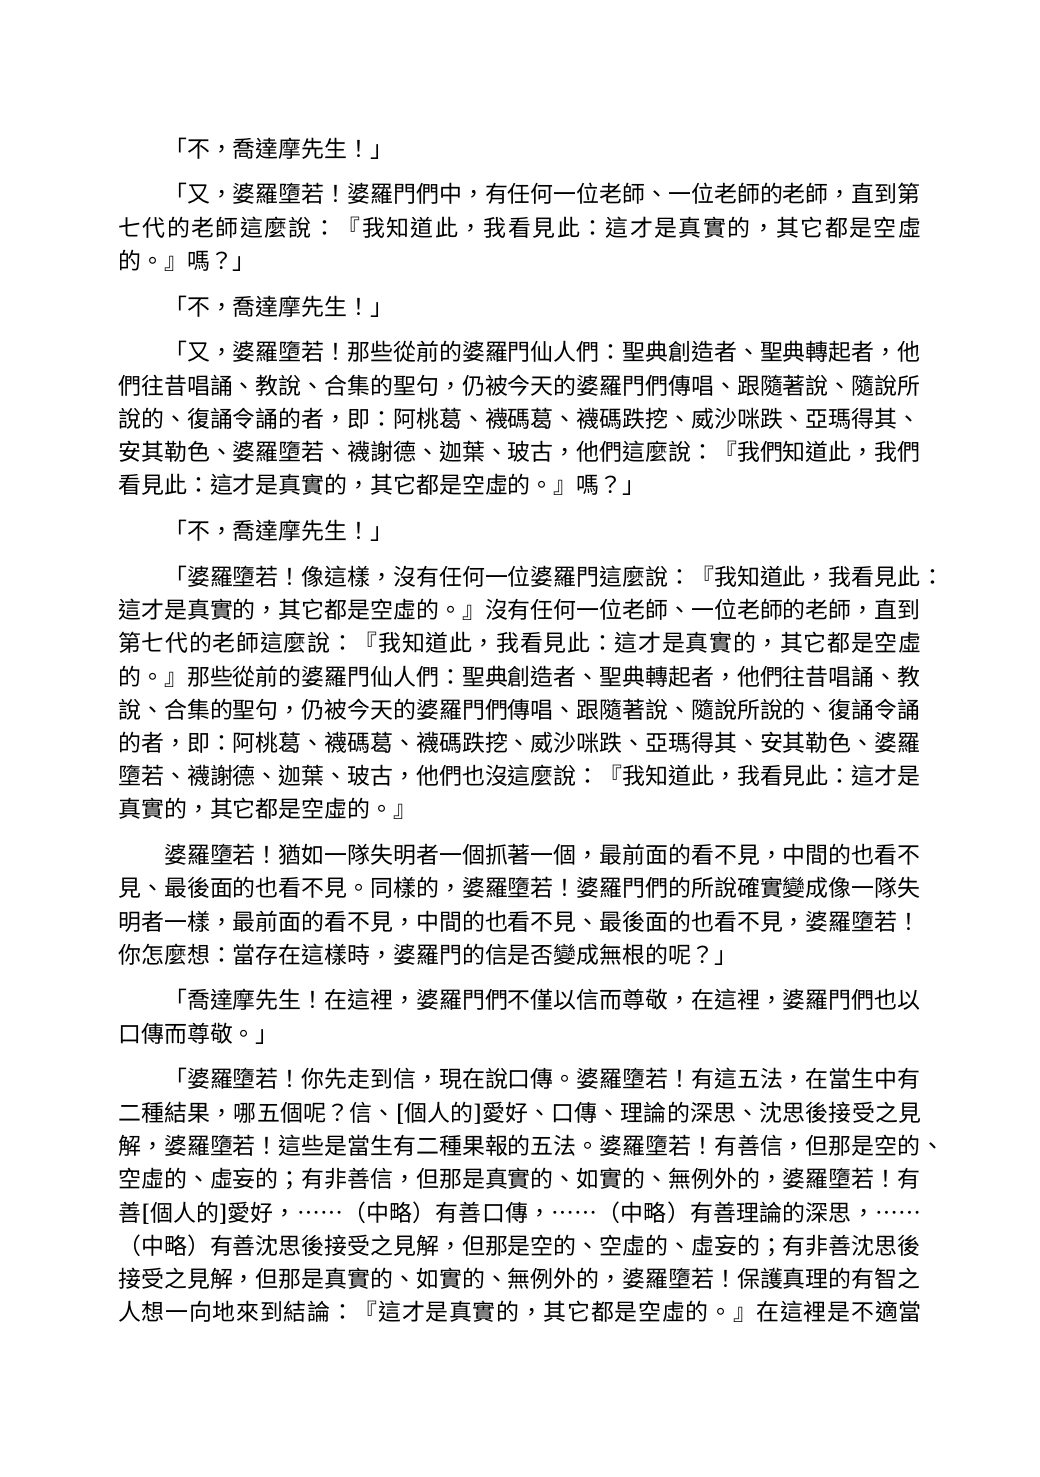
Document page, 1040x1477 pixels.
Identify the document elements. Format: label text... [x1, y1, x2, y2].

text 「婆羅墮若！你先走到信，現在說口傳。婆羅墮若！有這五法，在當生中有二種結果，哪五個呢？信、[個人的]愛好、口傳、理論的深思、沈思後接受之見解，婆羅墮若！這些是當生有二種果報的五法。婆羅墮若！有善信，但那是空的、空虛的、虛妄的；有非善信，但那是真實的、如實的、無例外的，婆羅墮若！有善[個人的]愛好，……（中略）有善口傳，……（中略）有善理論的深思，……（中略）有善沈思後接受之見解，但那是空的、空虛的、虛妄的；有非善沈思後接受之見解，但那是真實的、如實的、無例外的，婆羅墮若！保護真理的有智之人想一向地來到結論：『這才是真實的，其它都是空虛的。』在這裡是不適當的。」 [118, 1061, 921, 1327]
text 「不，喬達摩先生！」 [118, 131, 921, 164]
text 「又，婆羅墮若！婆羅門們中，有任何一位老師、一位老師的老師，直到第七代的老師這麼說：『我知道此，我看見此：這才是真實的，其它都是空虛的。』嗎？」 [118, 176, 921, 276]
text 「又，婆羅墮若！那些從前的婆羅門仙人們：聖典創造者、聖典轉起者，他們往昔唱誦、教說、合集的聖句，仍被今天的婆羅門們傳唱、跟隨著說、隨說所說的、復誦令誦的者，即：阿桃葛、襪碼葛、襪碼跌挖、威沙咪跌、亞瑪得其、安其勒色、婆羅墮若、襪謝德、迦葉、玻古，他們這麼說：『我們知道此，我們看見此：這才是真實的，其它都是空虛的。』嗎？」 [118, 334, 921, 500]
text 「不，喬達摩先生！」 [118, 513, 921, 546]
text 「不，喬達摩先生！」 [118, 288, 921, 322]
text 「喬達摩先生！在這裡，婆羅門們不僅以信而尊敬，在這裡，婆羅門們也以口傳而尊敬。」 [118, 982, 921, 1049]
text 「婆羅墮若！像這樣，沒有任何一位婆羅門這麼說：『我知道此，我看見此：這才是真實的，其它都是空虛的。』沒有任何一位老師、一位老師的老師，直到第七代的老師這麼說：『我知道此，我看見此：這才是真實的，其它都是空虛的。』那些從前的婆羅門仙人們：聖典創造者、聖典轉起者，他們往昔唱誦、教說、合集的聖句，仍被今天的婆羅門們傳唱、跟隨著說、隨說所說的、復誦令誦的者，即：阿桃葛、襪碼葛、襪碼跌挖、威沙咪跌、亞瑪得其、安其勒色、婆羅墮若、襪謝德、迦葉、玻古，他們也沒這麼說：『我知道此，我看見此：這才是真實的，其它都是空虛的。』 [118, 559, 921, 824]
text 婆羅墮若！猶如一隊失明者一個抓著一個，最前面的看不見，中間的也看不見、最後面的也看不見。同樣的，婆羅墮若！婆羅門們的所說確實變成像一隊失明者一樣，最前面的看不見，中間的也看不見、最後面的也看不見，婆羅墮若！你怎麼想：當存在這樣時，婆羅門的信是否變成無根的呢？」 [118, 837, 921, 970]
